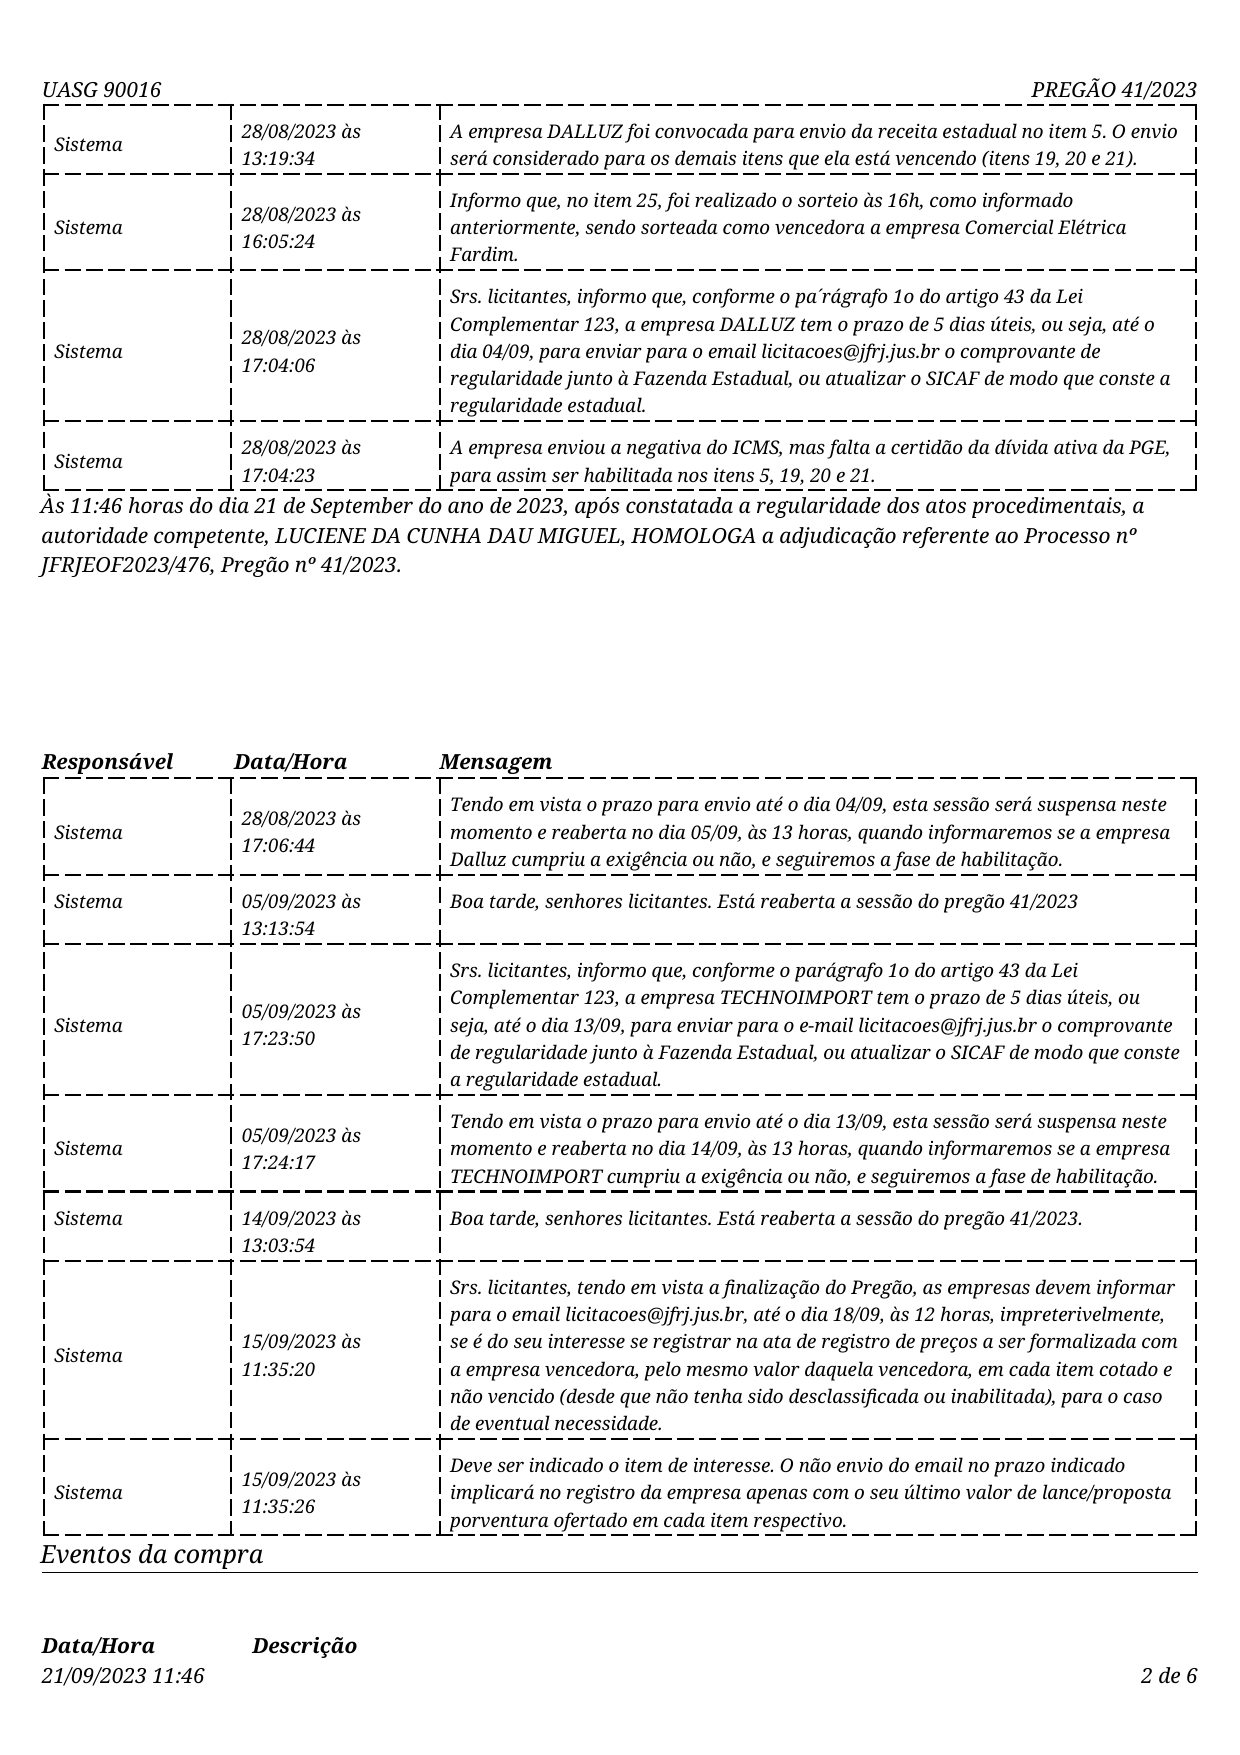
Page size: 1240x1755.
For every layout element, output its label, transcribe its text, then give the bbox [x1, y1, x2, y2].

table_cell 14/09/2023 às 13:03:54 [231, 1190, 439, 1259]
table_cell Sistema [44, 943, 231, 1094]
text Às 11:46 horas do dia 21 de September do ano de 2023, após constatada a regularidade dos atos procedimentais, a autoridade competente, LUCIENE DA CUNHA DAU MIGUEL, HOMOLOGA a adjudicação referente ao Processo nº JFRJEOF2023/476, Pregão nº 41/2023. [40, 491, 1200, 579]
table_cell 05/09/2023 às 13:13:54 [231, 874, 439, 943]
table_cell Srs. licitantes, tendo em vista a finalização do Pregão, as empresas devem informar para o email licitacoes@jfrj.jus.br, até o dia 18/09, às 12 horas, impreterivelmente, se é do seu interesse se registrar na ata de registro de preços a ser formalizada com a empresa vencedora, pelo mesmo valor daquela vencedora, em cada item cotado e não vencido (desde que não tenha sido desclassificada ou inabilitada), para o caso de eventual necessidade. [440, 1260, 1196, 1438]
table_cell 28/08/2023 às 17:04:06 [231, 269, 439, 420]
table_cell Informo que, no item 25, foi realizado o sorteio às 16h, como informado anteriormente, sendo sorteada como vencedora a empresa Comercial Elétrica Fardim. [440, 173, 1196, 269]
table_cell 28/08/2023 às 16:05:24 [231, 173, 439, 269]
table_cell Boa tarde, senhores licitantes. Está reaberta a sessão do pregão 41/2023. [440, 1190, 1196, 1259]
table_cell 05/09/2023 às 17:24:17 [231, 1094, 439, 1190]
table_cell Sistema [44, 1438, 231, 1534]
table_cell Sistema [44, 420, 231, 489]
table_cell Tendo em vista o prazo para envio até o dia 13/09, esta sessão será suspensa neste momento e reaberta no dia 14/09, às 13 horas, quando informaremos se a empresa TECHNOIMPORT cumpriu a exigência ou não, e seguiremos a fase de habilitação. [440, 1094, 1196, 1190]
table_cell 28/08/2023 às 13:19:34 [231, 104, 439, 173]
table_cell Srs. licitantes, informo que, conforme o pa´rágrafo 1o do artigo 43 da Lei Complementar 123, a empresa DALLUZ tem o prazo de 5 dias úteis, ou seja, até o dia 04/09, para enviar para o email licitacoes@jfrj.jus.br o comprovante de regularidade junto à Fazenda Estadual, ou atualizar o SICAF de modo que conste a regularidade estadual. [440, 269, 1196, 420]
table_cell A empresa enviou a negativa do ICMS, mas falta a certidão da dívida ativa da PGE, para assim ser habilitada nos itens 5, 19, 20 e 21. [440, 420, 1196, 489]
table_cell 15/09/2023 às 11:35:26 [231, 1438, 439, 1534]
text Data/Hora Descrição [42, 1631, 1200, 1660]
table_cell Deve ser indicado o item de interesse. O não envio do email no prazo indicado implicará no registro da empresa apenas com o seu último valor de lance/proposta porventura ofertado em cada item respectivo. [440, 1438, 1196, 1534]
text Eventos da compra [40, 1536, 1200, 1570]
table_cell 28/08/2023 às 17:04:23 [231, 420, 439, 489]
table_cell Sistema [44, 1190, 231, 1259]
table_cell Sistema [44, 1260, 231, 1438]
table_header Sistema [44, 777, 231, 874]
table_cell Sistema [44, 874, 231, 943]
table_cell 15/09/2023 às 11:35:20 [231, 1260, 439, 1438]
table_cell A empresa DALLUZ foi convocada para envio da receita estadual no item 5. O envio será considerado para os demais itens que ela está vencendo (itens 19, 20 e 21). [440, 104, 1196, 173]
table_cell Sistema [44, 173, 231, 269]
table_cell Boa tarde, senhores licitantes. Está reaberta a sessão do pregão 41/2023 [440, 874, 1196, 943]
table_cell 05/09/2023 às 17:23:50 [231, 943, 439, 1094]
table_cell Sistema [44, 104, 231, 173]
table_cell Sistema [44, 1094, 231, 1190]
text Responsável Data/Hora Mensagem [42, 747, 1200, 775]
table_cell Srs. licitantes, informo que, conforme o parágrafo 1o do artigo 43 da Lei Complementar 123, a empresa TECHNOIMPORT tem o prazo de 5 dias úteis, ou seja, até o dia 13/09, para enviar para o e-mail licitacoes@jfrj.jus.br o comprovante de regularidade junto à Fazenda Estadual, ou atualizar o SICAF de modo que conste a regularidade estadual. [440, 943, 1196, 1094]
table_header Tendo em vista o prazo para envio até o dia 04/09, esta sessão será suspensa neste momento e reaberta no dia 05/09, às 13 horas, quando informaremos se a empresa Dalluz cumpriu a exigência ou não, e seguiremos a fase de habilitação. [440, 777, 1196, 874]
table_header 28/08/2023 às 17:06:44 [231, 777, 439, 874]
table_cell Sistema [44, 269, 231, 420]
